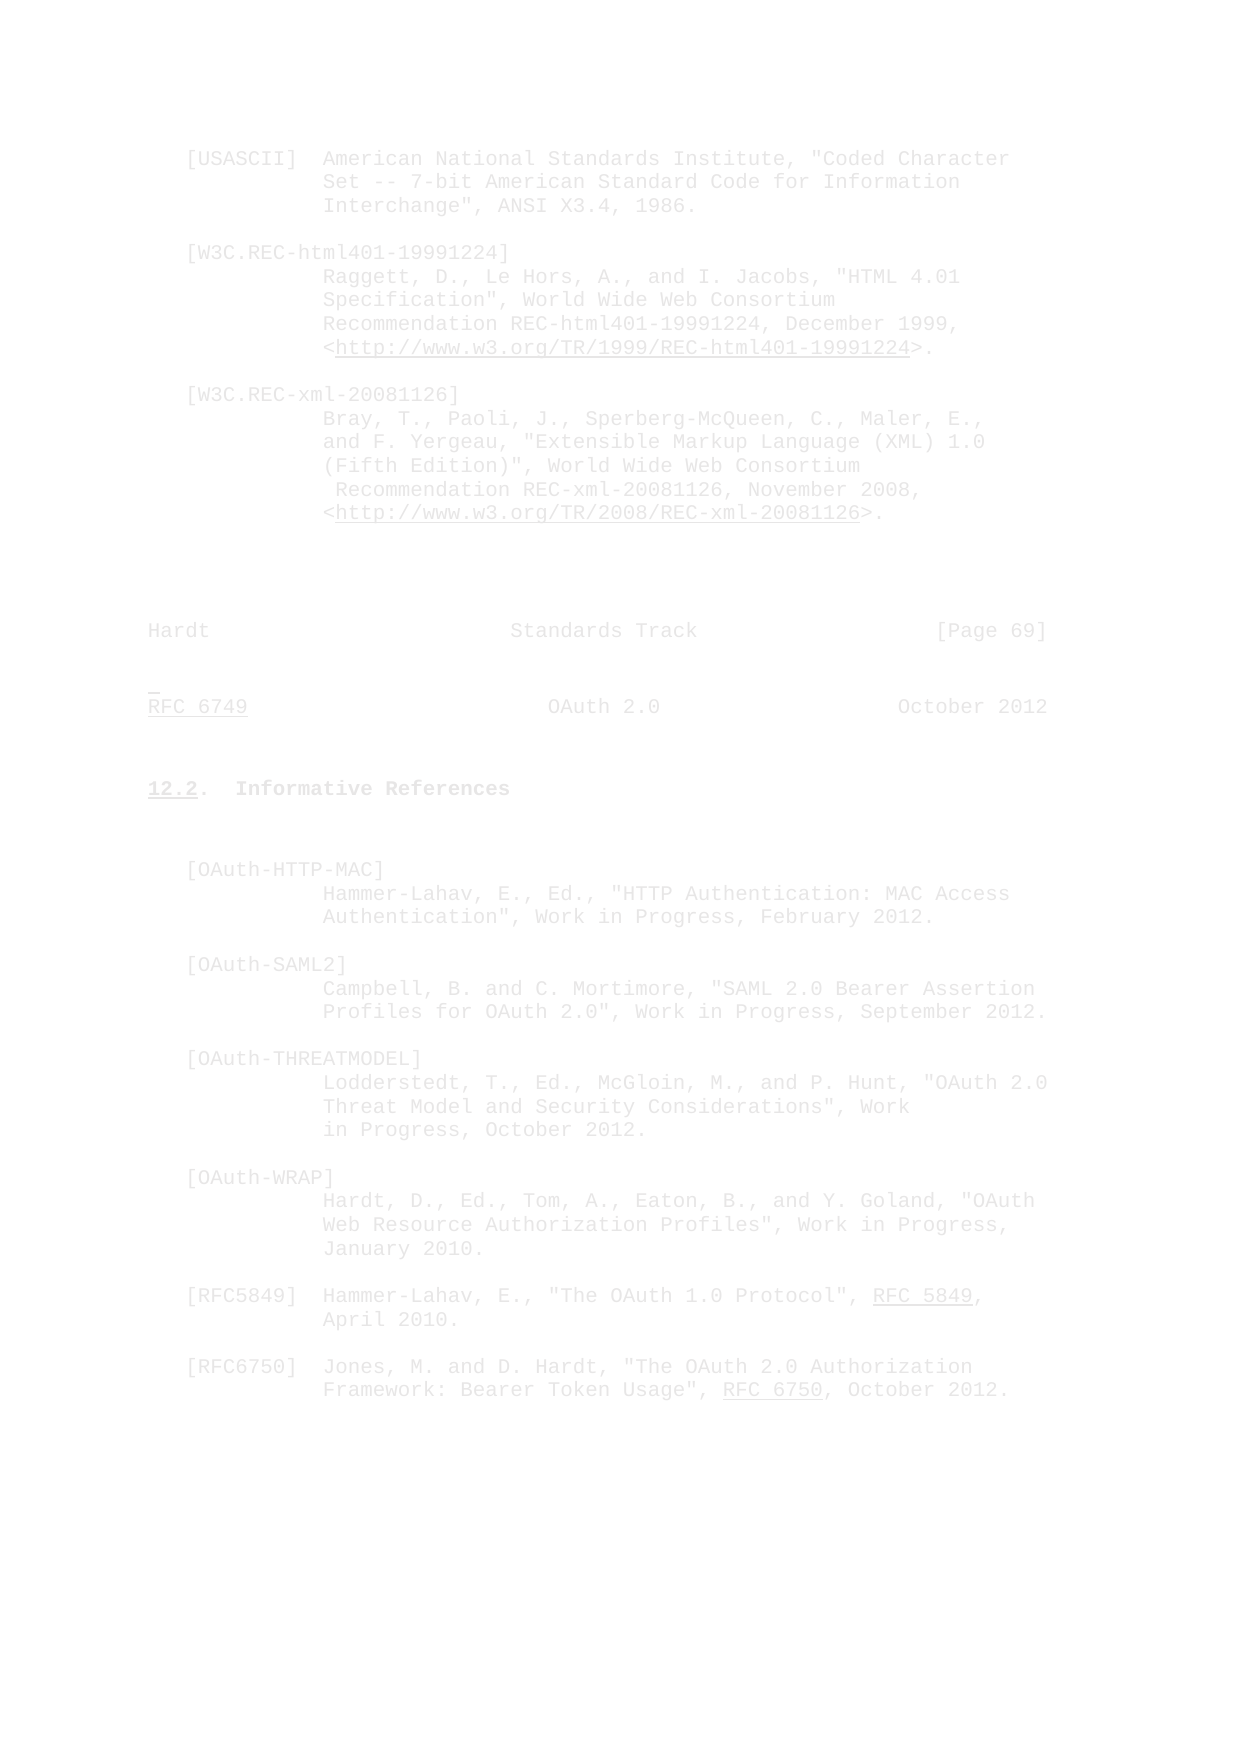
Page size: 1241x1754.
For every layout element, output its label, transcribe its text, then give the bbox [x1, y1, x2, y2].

text [OAuth-SAML2] [148, 954, 1093, 977]
text [RFC5849] Hammer-Lahav, E., "The OAuth 1.0 Protocol", RFC 5849, [148, 1285, 1093, 1308]
text Framework: Bearer Token Usage", RFC 6750, October 2012. [148, 1379, 1093, 1403]
text Hardt Standards Track [Page 69] [148, 621, 1093, 644]
text in Progress, October 2012. [148, 1119, 1093, 1143]
text Raggett, D., Le Hors, A., and I. Jacobs, "HTML 4.01 [148, 266, 1093, 289]
text <http://www.w3.org/TR/2008/REC-xml-20081126>. [148, 502, 1093, 526]
text and F. Yergeau, "Extensible Markup Language (XML) 1.0 [148, 431, 1093, 455]
text (Fifth Edition)", World Wide Web Consortium [148, 455, 1093, 479]
text Threat Model and Security Considerations", Work [148, 1096, 1093, 1119]
text Set -- 7-bit American Standard Code for Information [148, 171, 1093, 195]
text Specification", World Wide Web Consortium [148, 289, 1093, 313]
text <http://www.w3.org/TR/1999/REC-html401-19991224>. [148, 337, 1093, 360]
text [OAuth-THREATMODEL] [148, 1048, 1093, 1072]
text April 2010. [148, 1308, 1093, 1332]
text RFC 6749 OAuth 2.0 October 2012 [148, 697, 1093, 720]
text 12.2. Informative References [148, 778, 1093, 802]
text [RFC6750] Jones, M. and D. Hardt, "The OAuth 2.0 Authorization [148, 1356, 1093, 1379]
text January 2010. [148, 1238, 1093, 1261]
text Hardt, D., Ed., Tom, A., Eaton, B., and Y. Goland, "OAuth [148, 1190, 1093, 1214]
text Campbell, B. and C. Mortimore, "SAML 2.0 Bearer Assertion [148, 977, 1093, 1001]
text Profiles for OAuth 2.0", Work in Progress, September 2012. [148, 1001, 1093, 1025]
text Interchange", ANSI X3.4, 1986. [148, 195, 1093, 218]
text [OAuth-WRAP] [148, 1167, 1093, 1190]
text Bray, T., Paoli, J., Sperberg-McQueen, C., Maler, E., [148, 408, 1093, 431]
text [USASCII] American National Standards Institute, "Coded Character [148, 148, 1093, 171]
text [W3C.REC-html401-19991224] [148, 242, 1093, 266]
text Authentication", Work in Progress, February 2012. [148, 907, 1093, 930]
text Web Resource Authorization Profiles", Work in Progress, [148, 1214, 1093, 1238]
text Hammer-Lahav, E., Ed., "HTTP Authentication: MAC Access [148, 883, 1093, 907]
text [OAuth-HTTP-MAC] [148, 859, 1093, 883]
text Recommendation REC-xml-20081126, November 2008, [148, 479, 1093, 502]
text Lodderstedt, T., Ed., McGloin, M., and P. Hunt, "OAuth 2.0 [148, 1072, 1093, 1096]
text [W3C.REC-xml-20081126] [148, 384, 1093, 408]
text Recommendation REC-html401-19991224, December 1999, [148, 313, 1093, 337]
